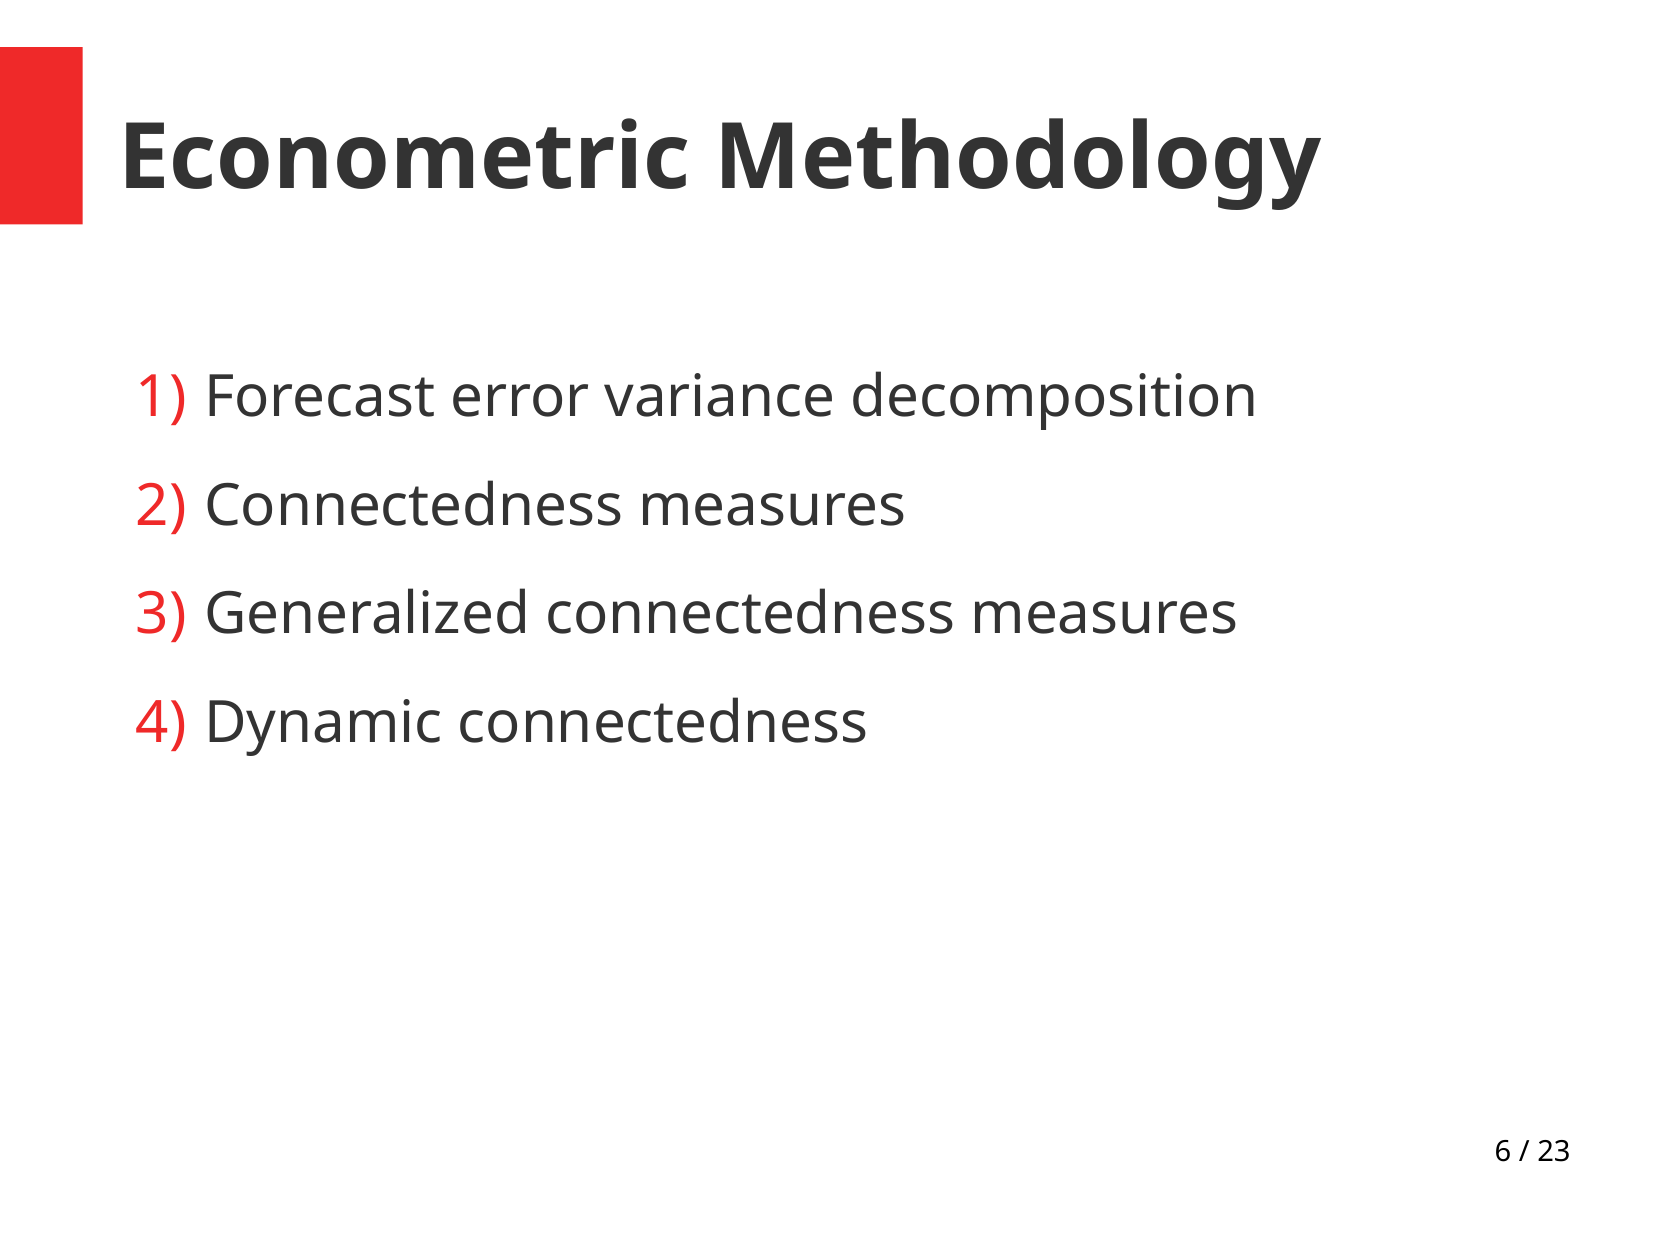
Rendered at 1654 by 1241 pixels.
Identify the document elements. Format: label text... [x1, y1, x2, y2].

title Econometric Methodology [118, 49, 1571, 257]
list Forecast error variance decomposition Connectedness measures Generalized connectedness measures Dynamic connectedness [118, 354, 1536, 1074]
